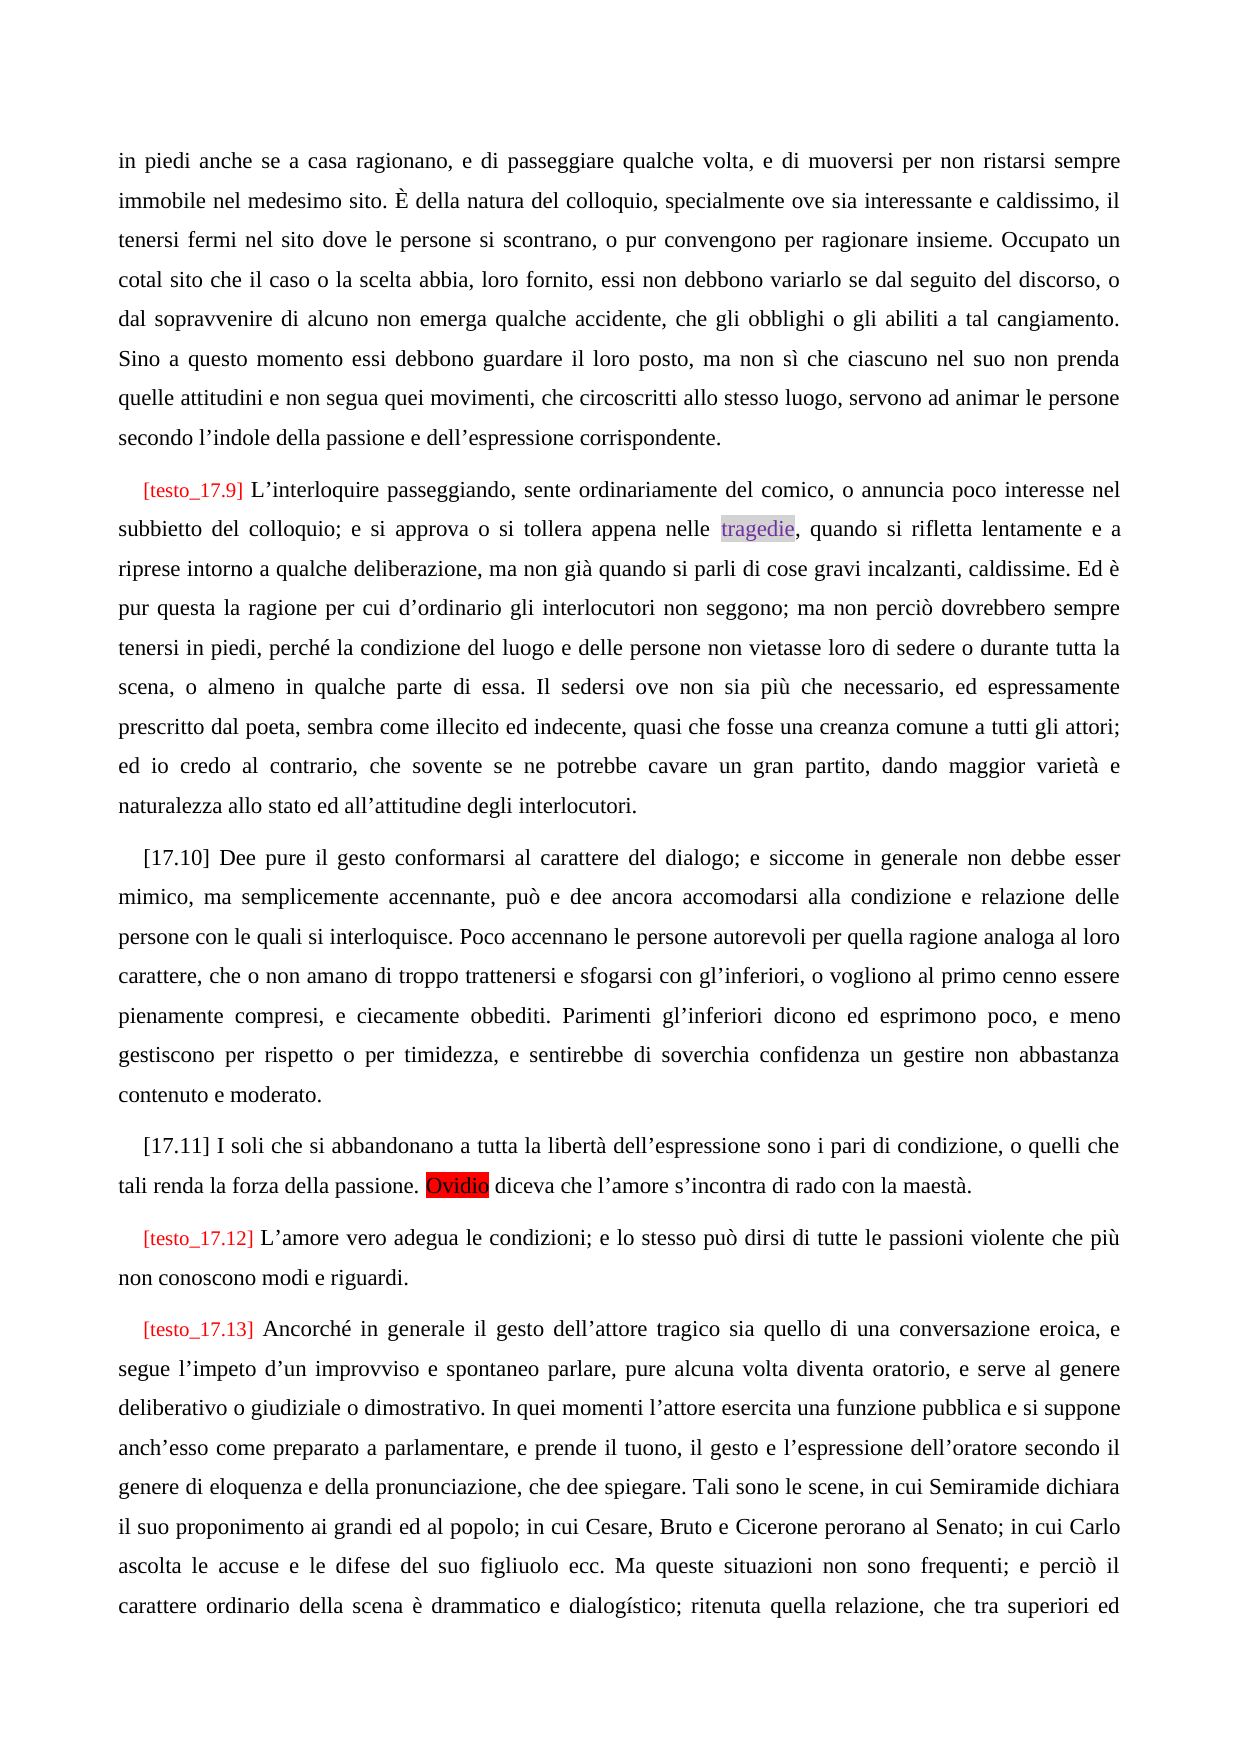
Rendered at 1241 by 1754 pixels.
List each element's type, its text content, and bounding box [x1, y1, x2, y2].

text [17.10] Dee pure il gesto conformarsi al carattere del dialogo; e siccome in generale non debbe esser mimico, ma semplicemente accennante, può e dee ancora accomodarsi alla condizione e relazione delle persone con le quali si interloquisce. Poco accennano le persone autorevoli per quella ragione analoga al loro carattere, che o non amano di troppo trattenersi e sfogarsi con gl’inferiori, o vogliono al primo cenno essere pienamente compresi, e ciecamente obbediti. Parimenti gl’inferiori dicono ed esprimono poco, e meno gestiscono per rispetto o per timidezza, e sentirebbe di soverchia confidenza un gestire non abbastanza contenuto e moderato. [118, 844, 1122, 1107]
text [17.11] I soli che si abbandonano a tutta la libertà dell’espressione sono i pari di condizione, o quelli che tali renda la forza della passione. Ovidio diceva che l’amore s’incontra di rado con la maestà. [118, 1133, 1122, 1198]
text [testo_17.12] L’amore vero adegua le condizioni; e lo stesso può dirsi di tutte le passioni violente che più non conoscono modi e riguardi. [118, 1224, 1122, 1290]
text [testo_17.13] Ancorché in generale il gesto dell’attore tragico sia quello di una conversazione eroica, e segue l’impeto d’un improvviso e spontaneo parlare, pure alcuna volta diventa oratorio, e serve al genere deliberativo o giudiziale o dimostrativo. In quei momenti l’attore esercita una funzione pubblica e si suppone anch’esso come preparato a parlamentare, e prende il tuono, il gesto e l’espressione dell’oratore secondo il genere di eloquenza e della pronunciazione, che dee spiegare. Tali sono le scene, in cui Semiramide dichiara il suo proponimento ai grandi ed al popolo; in cui Cesare, Bruto e Cicerone perorano al Senato; in cui Carlo ascolta le accuse e le difese del suo figliuolo ecc. Ma queste situazioni non sono frequenti; e perciò il carattere ordinario della scena è drammatico e dialogístico; ritenuta quella relazione, che tra superiori ed [118, 1316, 1122, 1618]
text [testo_17.9] L’interloquire passeggiando, sente ordinariamente del comico, o annuncia poco interesse nel subbietto del colloquio; e si approva o si tollera appena nelle tragedie, quando si rifletta lentamente e a riprese intorno a qualche deliberazione, ma non già quando si parli di cose gravi incalzanti, caldissime. Ed è pur questa la ragione per cui d’ordinario gli interlocutori non seggono; ma non perciò dovrebbero sempre tenersi in piedi, perché la condizione del luogo e delle persone non vietasse loro di sedere o durante tutta la scena, o almeno in qualche parte di essa. Il sedersi ove non sia più che necessario, ed espressamente prescritto dal poeta, sembra come illecito ed indecente, quasi che fosse una creanza comune a tutti gli attori; ed io credo al contrario, che sovente se ne potrebbe cavare un gran partito, dando maggior varietà e naturalezza allo stato ed all’attitudine degli interlocutori. [118, 476, 1122, 818]
text in piedi anche se a casa ragionano, e di passeggiare qualche volta, e di muoversi per non ristarsi sempre immobile nel medesimo sito. È della natura del colloquio, specialmente ove sia interessante e caldissimo, il tenersi fermi nel sito dove le persone si scontrano, o pur convengono per ragionare insieme. Occupato un cotal sito che il caso o la scelta abbia, loro fornito, essi non debbono variarlo se dal seguito del discorso, o dal sopravvenire di alcuno non emerga qualche accidente, che gli obblighi o gli abiliti a tal cangiamento. Sino a questo momento essi debbono guardare il loro posto, ma non sì che ciascuno nel suo non prenda quelle attitudini e non segua quei movimenti, che circoscritti allo stesso luogo, servono ad animar le persone secondo l’indole della passione e dell’espressione corrispondente. [118, 148, 1122, 450]
